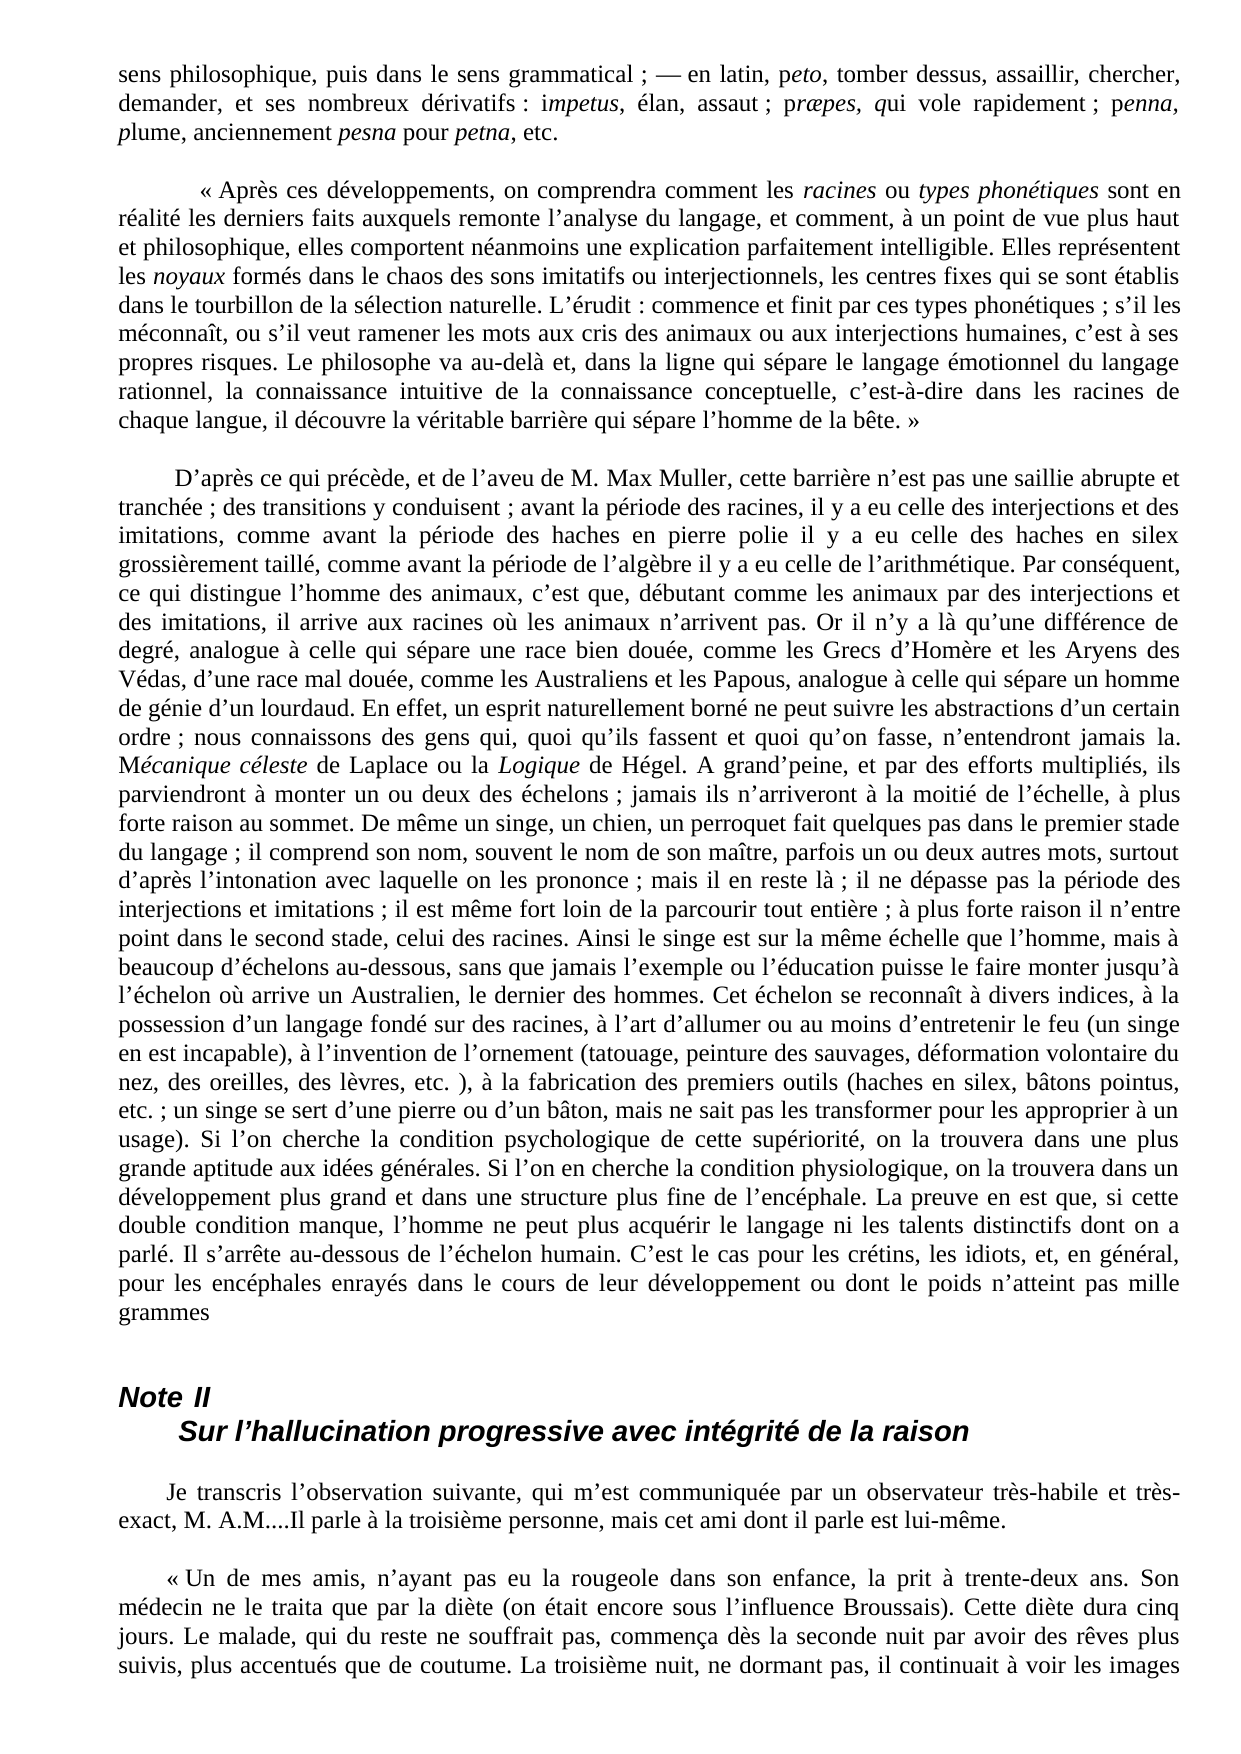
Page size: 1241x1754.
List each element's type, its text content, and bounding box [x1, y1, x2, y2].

text « Un de mes amis, n’ayant pas eu la rougeole dans son enfance, la prit à trente-deux ans. Son médecin ne le traita que par la diète (on était encore sous l’influence Broussais). Cette diète dura cinq jours. Le malade, qui du reste ne souffrait pas, commença dès la seconde nuit par avoir des rêves plus suivis, plus accentués que de coutume. La troisième nuit, ne dormant pas, il continuait à voir les images [118, 1563, 1181, 1678]
text Je transcris l’observation suivante, qui m’est communiquée par un observateur très-habile et très-exact, M. A.M....Il parle à la troisième personne, mais cet ami dont il parle est lui-même. [118, 1477, 1181, 1534]
subtitle Note II Sur l’hallucination progressive avec intégrité de la raison [118, 1380, 1181, 1447]
text D’après ce qui précède, et de l’aveu de M. Max Muller, cette barrière n’est pas une saillie abrupte et tranchée ; des transitions y conduisent ; avant la période des racines, il y a eu celle des interjections et des imitations, comme avant la période des haches en pierre polie il y a eu celle des haches en silex grossièrement taillé, comme avant la période de l’algèbre il y a eu celle de l’arithmétique. Par conséquent, ce qui distingue l’homme des animaux, c’est que, débutant comme les animaux par des interjections et des imitations, il arrive aux racines où les animaux n’arrivent pas. Or il n’y a là qu’une différence de degré, analogue à celle qui sépare une race bien douée, comme les Grecs d’Homère et les Aryens des Védas, d’une race mal douée, comme les Australiens et les Papous, analogue à celle qui sépare un homme de génie d’un lourdaud. En effet, un esprit naturellement borné ne peut suivre les abstractions d’un certain ordre ; nous connaissons des gens qui, quoi qu’ils fassent et quoi qu’on fasse, n’entendront jamais la. Mécanique céleste de Laplace ou la Logique de Hégel. A grand’peine, et par des efforts multipliés, ils parviendront à monter un ou deux des échelons ; jamais ils n’arriveront à la moitié de l’échelle, à plus forte raison au sommet. De même un singe, un chien, un perroquet fait quelques pas dans le premier stade du langage ; il comprend son nom, souvent le nom de son maître, parfois un ou deux autres mots, surtout d’après l’intonation avec laquelle on les prononce ; mais il en reste là ; il ne dépasse pas la période des interjections et imitations ; il est même fort loin de la parcourir tout entière ; à plus forte raison il n’entre point dans le second stade, celui des racines. Ainsi le singe est sur la même échelle que l’homme, mais à beaucoup d’échelons au-dessous, sans que jamais l’exemple ou l’éducation puisse le faire monter jusqu’à l’échelon où arrive un Australien, le dernier des hommes. Cet échelon se reconnaît à divers indices, à la possession d’un langage fondé sur des racines, à l’art d’allumer ou au moins d’entretenir le feu (un singe en est incapable), à l’invention de l’ornement (tatouage, peinture des sauvages, déformation volontaire du nez, des oreilles, des lèvres, etc. ), à la fabrication des premiers outils (haches en silex, bâtons pointus, etc. ; un singe se sert d’une pierre ou d’un bâton, mais ne sait pas les transformer pour les approprier à un usage). Si l’on cherche la condition psychologique de cette supériorité, on la trouvera dans une plus grande aptitude aux idées générales. Si l’on en cherche la condition physiologique, on la trouvera dans un développement plus grand et dans une structure plus fine de l’encéphale. La preuve en est que, si cette double condition manque, l’homme ne peut plus acquérir le langage ni les talents distinctifs dont on a parlé. Il s’arrête au-dessous de l’échelon humain. C’est le cas pour les crétins, les idiots, et, en général, pour les encéphales enrayés dans le cours de leur développement ou dont le poids n’atteint pas mille grammes [118, 463, 1181, 1326]
text sens philosophique, puis dans le sens grammatical ; — en latin, peto, tomber dessus, assaillir, chercher, demander, et ses nombreux dérivatifs : impetus, élan, assaut ; præpes, qui vole rapidement ; penna, plume, anciennement pesna pour petna, etc. [118, 59, 1181, 145]
text « Après ces développements, on comprendra comment les racines ou types phonétiques sont en réalité les derniers faits auxquels remonte l’analyse du langage, et comment, à un point de vue plus haut et philosophique, elles comportent néanmoins une explication parfaitement intelligible. Elles représentent les noyaux formés dans le chaos des sons imitatifs ou interjectionnels, les centres fixes qui se sont établis dans le tourbillon de la sélection naturelle. L’érudit : commence et finit par ces types phonétiques ; s’il les méconnaît, ou s’il veut ramener les mots aux cris des animaux ou aux interjections humaines, c’est à ses propres risques. Le philosophe va au-delà et, dans la ligne qui sépare le langage émotionnel du langage rationnel, la connaissance intuitive de la connaissance conceptuelle, c’est-à-dire dans les racines de chaque langue, il découvre la véritable barrière qui sépare l’homme de la bête. » [118, 175, 1181, 433]
